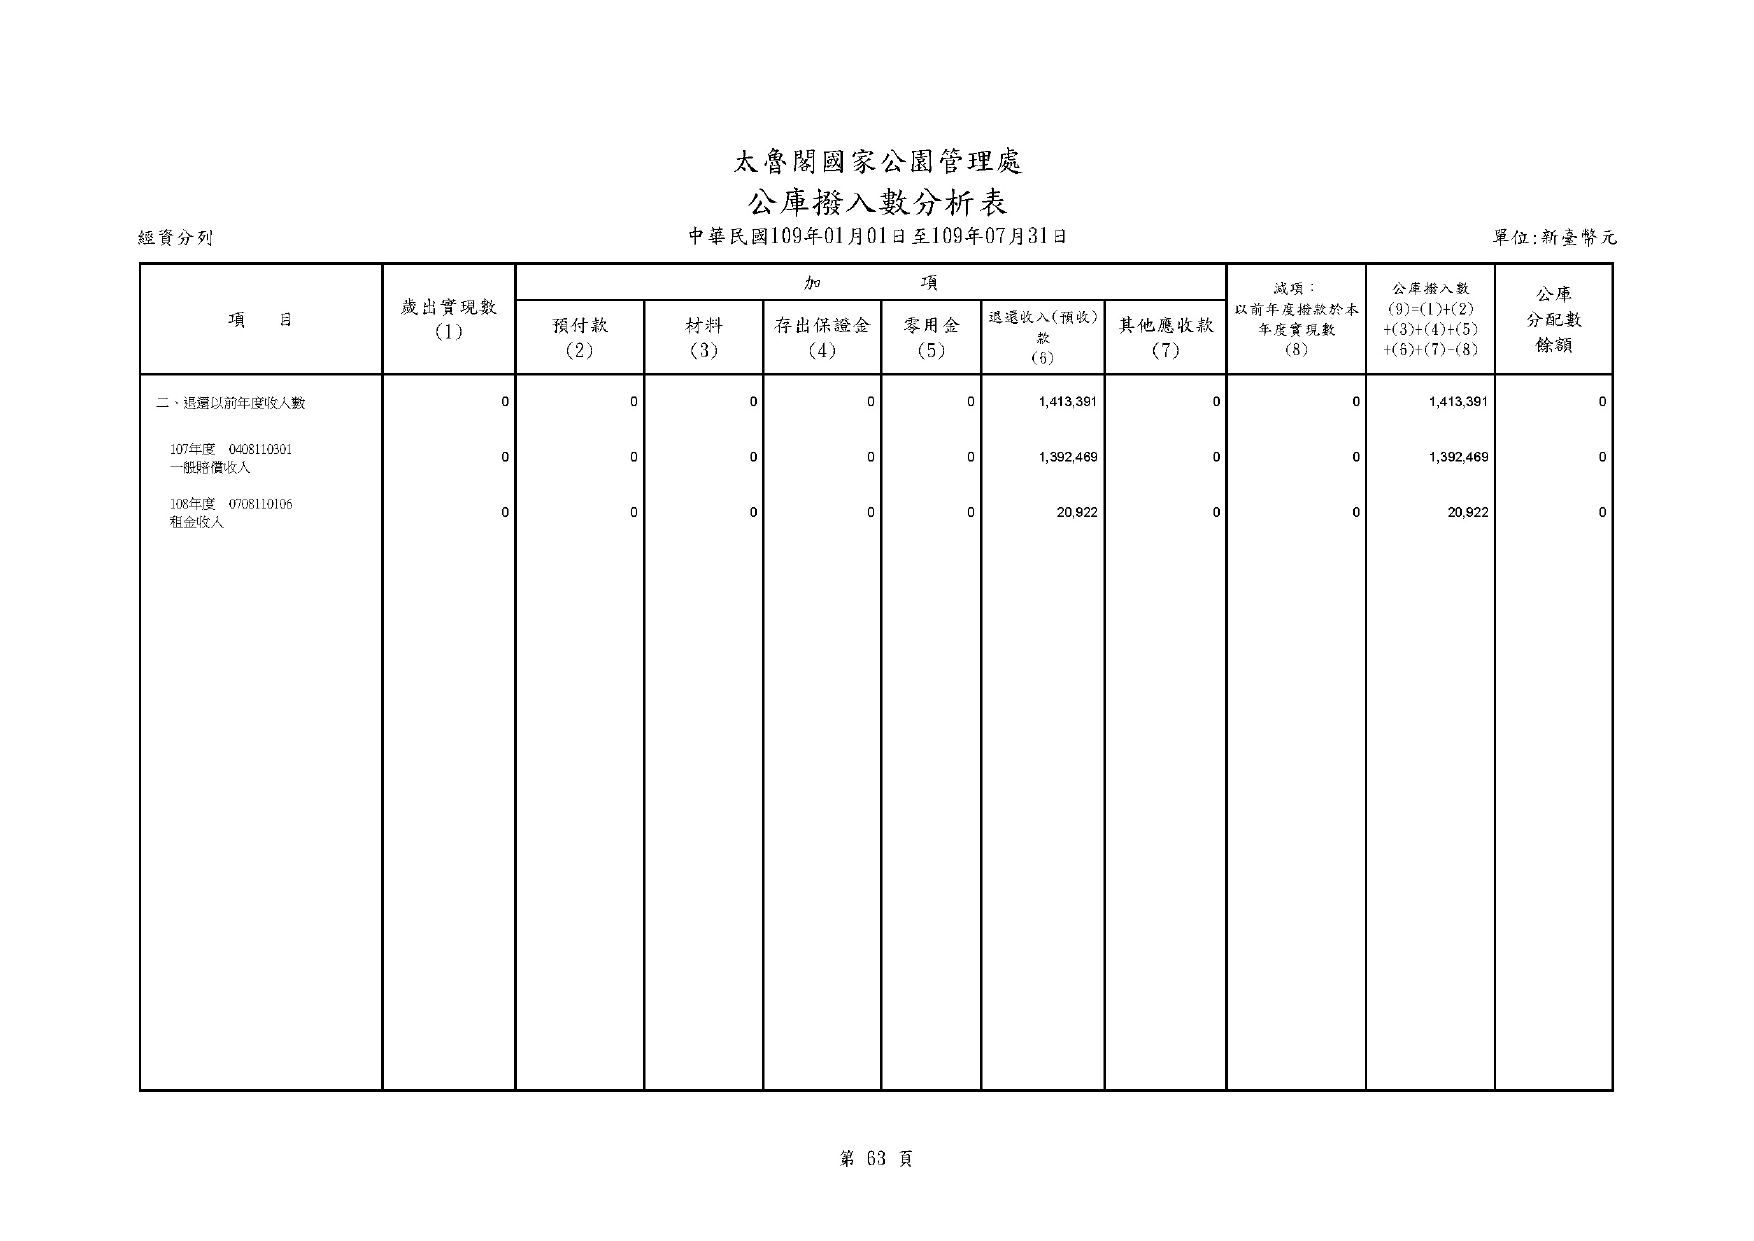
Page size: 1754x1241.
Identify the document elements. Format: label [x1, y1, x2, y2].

picture [59, 59, 1695, 1216]
